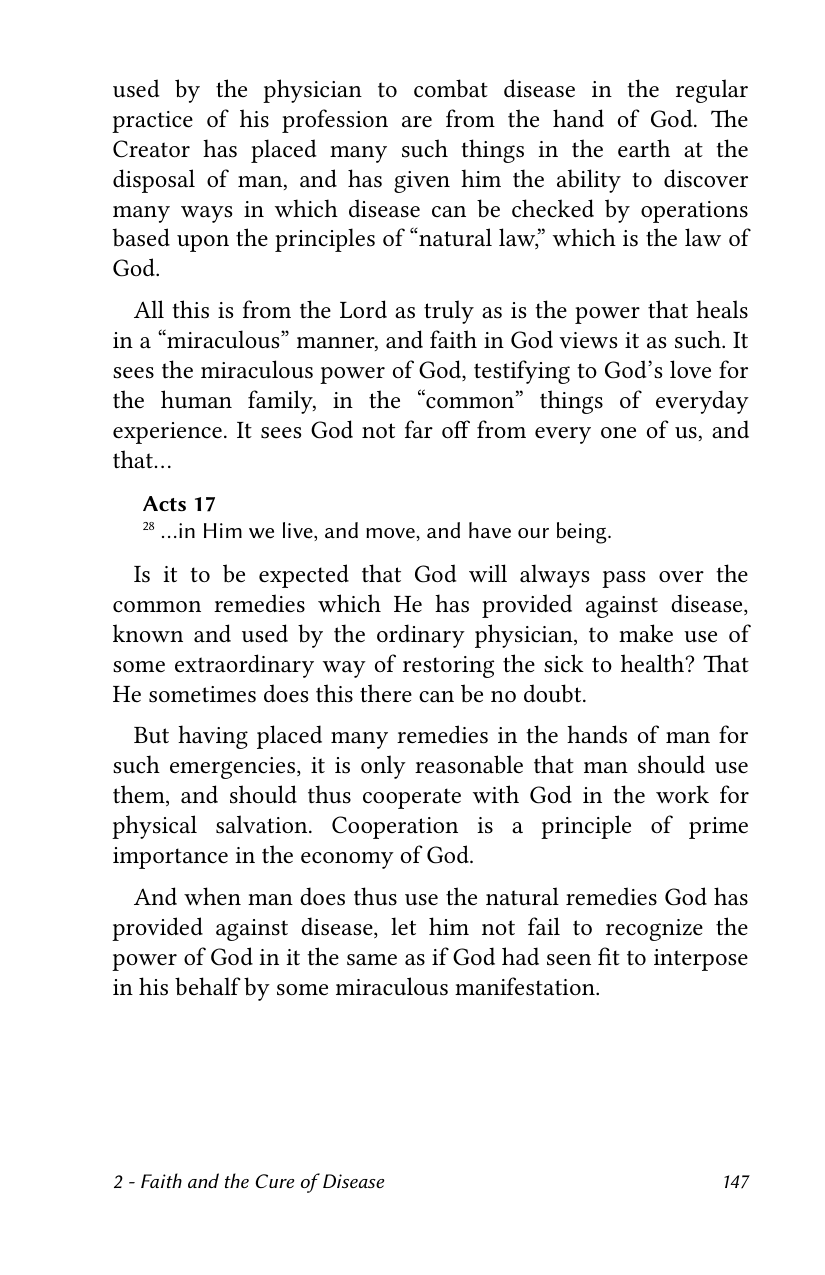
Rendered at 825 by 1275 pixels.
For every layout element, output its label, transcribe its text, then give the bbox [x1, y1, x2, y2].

text And when man does thus use the natural remedies God has provided against disease, let him not fail to recognize the power of God in it the same as if God had seen fit to interpose in his behalf by some miraculous manifestation. [112, 883, 750, 1001]
text 28 ...in Him we live, and move, and have our being. [142, 518, 720, 544]
text Is it to be expected that God will always pass over the common remedies which He has provided against disease, known and used by the ordinary physician, to make use of some extraordinary way of restoring the sick to health? That He sometimes does this there can be no doubt. [112, 560, 750, 708]
text used by the physician to combat disease in the regular practice of his profession are from the hand of God. The Creator has placed many such things in the earth at the disposal of man, and has given him the ability to discover many ways in which disease can be checked by operations based upon the principles of “natural law,” which is the law of God. [112, 75, 750, 283]
text But having placed many remedies in the hands of man for such emergencies, it is only reasonable that man should use them, and should thus cooperate with God in the work for physical salvation. Cooperation is a principle of prime importance in the economy of God. [112, 722, 750, 870]
text All this is from the Lord as truly as is the power that heals in a “miraculous” manner, and faith in God views it as such. It sees the miraculous power of God, testifying to God’s love for the human family, in the “common” things of everyday experience. It sees God not far off from every one of us, and that... [112, 296, 750, 474]
text Acts 17 [142, 491, 750, 517]
